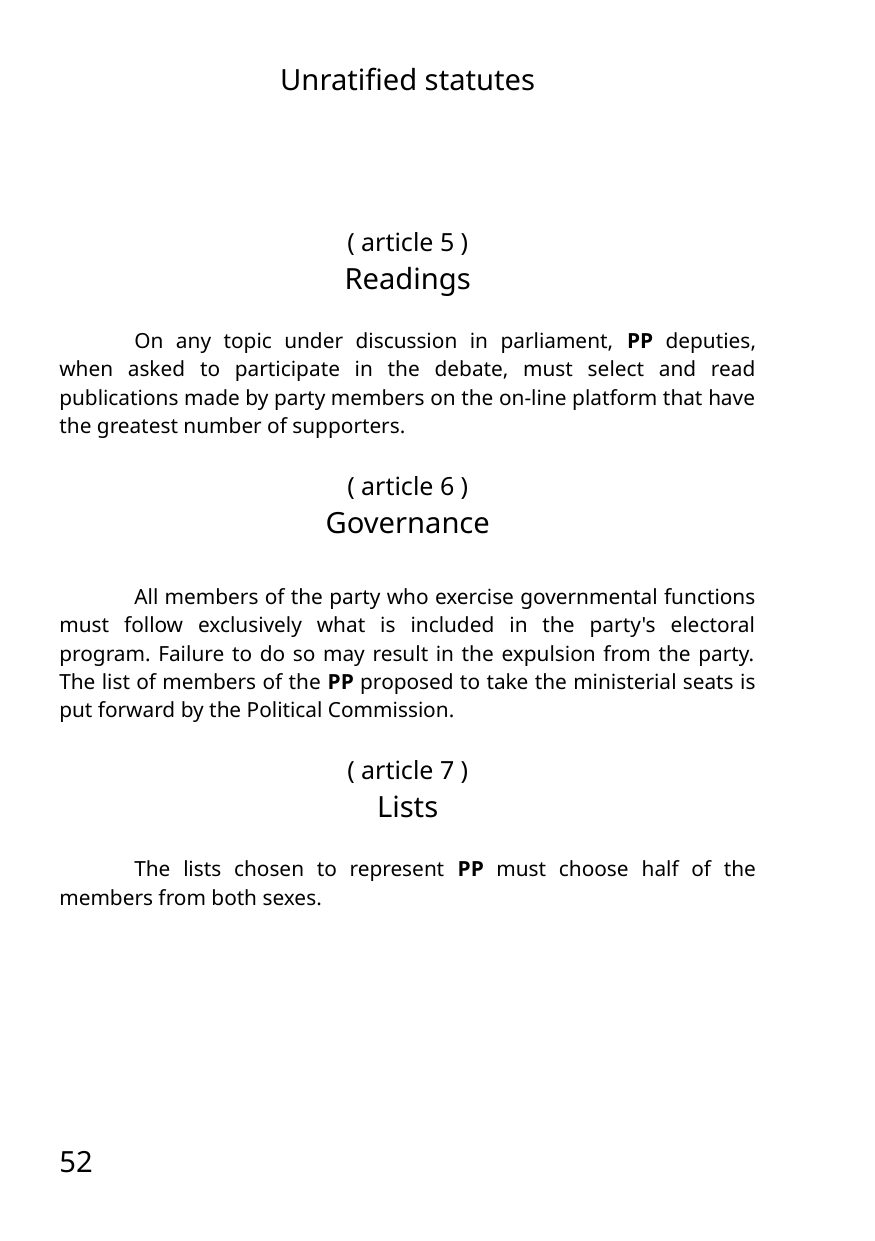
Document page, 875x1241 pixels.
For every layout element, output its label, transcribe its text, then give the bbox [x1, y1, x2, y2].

text Governance [59, 502, 756, 542]
text The lists chosen to represent PP must choose half of the members from both sexes. [59, 854, 756, 911]
text All members of the party who exercise governmental functions must follow exclusively what is included in the party's electoral program. Failure to do so may result in the expulsion from the party. The list of members of the PP proposed to take the ministerial seats is put forward by the Political Commission. [59, 582, 756, 724]
text ( article 5 ) [59, 224, 756, 258]
text On any topic under discussion in parliament, PP deputies, when asked to participate in the debate, must select and read publications made by party members on the on-line platform that have the greatest number of supporters. [59, 326, 756, 440]
text ( article 7 ) [59, 752, 756, 786]
text ( article 6 ) [59, 468, 756, 502]
text Lists [59, 786, 756, 826]
text Readings [59, 258, 756, 298]
